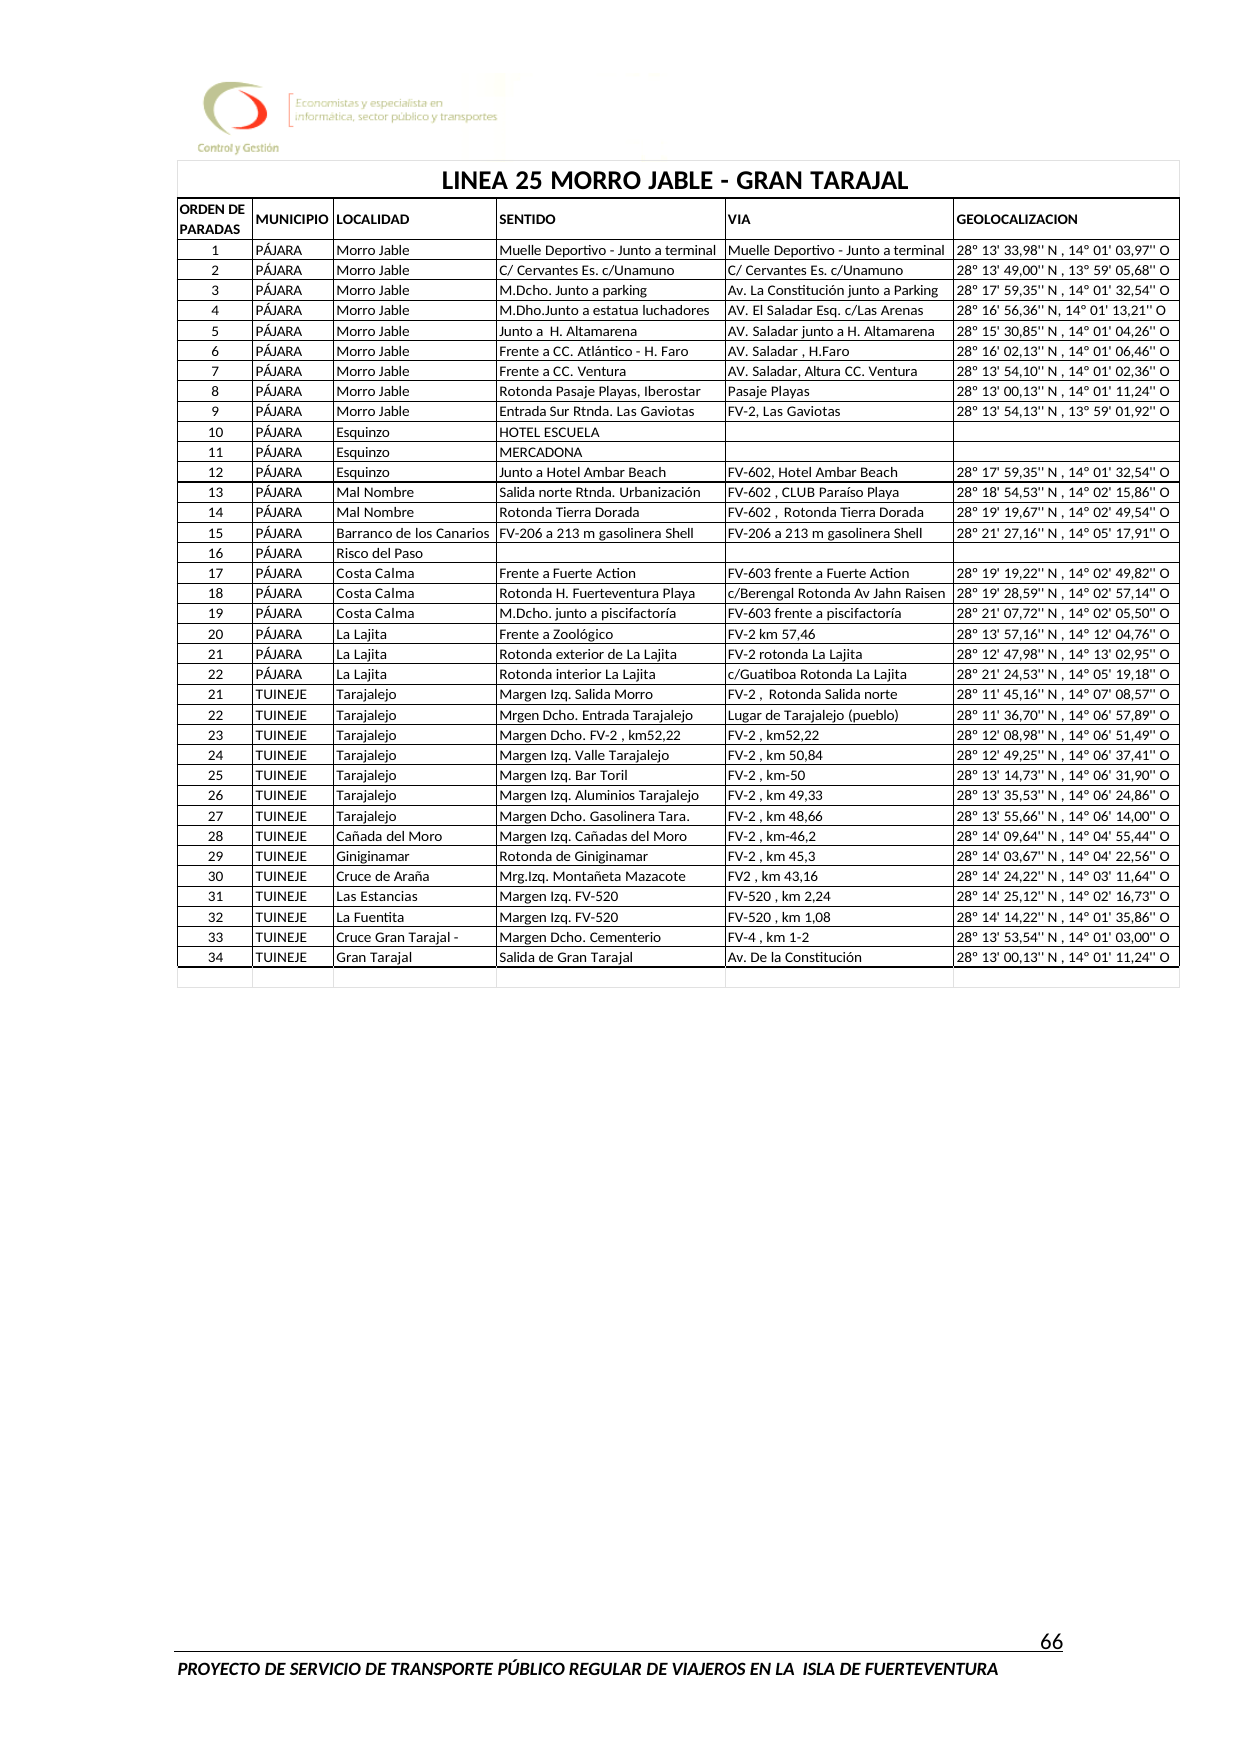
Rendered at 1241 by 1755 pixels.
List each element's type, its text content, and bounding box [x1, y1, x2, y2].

table_cell La Fuentita [334, 907, 496, 926]
table_cell [726, 442, 953, 461]
table_cell Margen Izq. Aluminios Tarajalejo [497, 786, 725, 805]
table_cell La Lajita [334, 624, 496, 643]
table_cell 17 [178, 563, 252, 582]
table_cell 23 [178, 725, 252, 744]
table_cell PÁJARA [253, 301, 333, 320]
table_cell 24 [178, 745, 252, 764]
table_cell C/ Cervantes Es. c/Unamuno [497, 260, 725, 279]
table_cell 28º 18' 54,53'' N , 14º 02' 15,86'' O [954, 483, 1179, 502]
table_cell Costa Calma [334, 563, 496, 582]
table_cell [497, 968, 725, 987]
table_cell Rotonda exterior de La Lajita [497, 644, 725, 663]
table_cell FV-2 , km 48,66 [726, 806, 953, 825]
table_cell 13 [178, 483, 252, 502]
table_cell 8 [178, 381, 252, 401]
table_cell Rotonda Pasaje Playas, Iberostar [497, 381, 725, 401]
table_cell FV-602 , CLUB Paraíso Playa [726, 483, 953, 502]
table_cell Gran Tarajal [334, 947, 496, 966]
table_cell PÁJARA [253, 523, 333, 542]
table_cell 32 [178, 907, 252, 926]
table_cell 28º 13' 57,16'' N , 14º 12' 04,76'' O [954, 624, 1179, 643]
table_cell 28º 13' 14,73'' N , 14º 06' 31,90'' O [954, 765, 1179, 784]
table_cell [334, 968, 496, 987]
table_cell 29 [178, 846, 252, 865]
table_cell 18 [178, 584, 252, 603]
table_cell 28º 14' 14,22'' N , 14º 01' 35,86'' O [954, 907, 1179, 926]
table_cell TUINEJE [253, 866, 333, 886]
table_cell 15 [178, 523, 252, 542]
table_cell Risco del Paso [334, 543, 496, 562]
table_cell Salida norte Rtnda. Urbanización [497, 483, 725, 502]
table_cell c/Berengal Rotonda Av Jahn Raisen [726, 584, 953, 603]
table_cell PÁJARA [253, 503, 333, 522]
table_cell Frente a CC. Ventura [497, 361, 725, 380]
table_cell 28º 14' 09,64'' N , 14º 04' 55,44'' O [954, 826, 1179, 845]
table_cell FV-520 , km 2,24 [726, 887, 953, 906]
table_cell PÁJARA [253, 321, 333, 340]
table_cell [726, 422, 953, 441]
table_cell 20 [178, 624, 252, 643]
table_cell M.Dho.Junto a estatua luchadores [497, 301, 725, 320]
table_cell 28º 12' 47,98'' N , 14º 13' 02,95'' O [954, 644, 1179, 663]
table_cell Morro Jable [334, 301, 496, 320]
table_cell 5 [178, 321, 252, 340]
table_cell FV-2 , km-46,2 [726, 826, 953, 845]
table_cell FV-2 , km 45,3 [726, 846, 953, 865]
table_cell 28 [178, 826, 252, 845]
table_cell 28º 13' 54,13'' N , 13º 59' 01,92'' O [954, 402, 1179, 421]
table_cell PÁJARA [253, 240, 333, 259]
table_cell 28º 13' 33,98'' N , 14º 01' 03,97'' O [954, 240, 1179, 259]
table_cell FV-603 frente a Fuerte Action [726, 563, 953, 582]
table_cell Muelle Deportivo - Junto a terminal [726, 240, 953, 259]
table_cell PÁJARA [253, 402, 333, 421]
table_cell Esquinzo [334, 422, 496, 441]
table_cell 28º 12' 49,25'' N , 14º 06' 37,41'' O [954, 745, 1179, 764]
table_cell Rotonda de Giniginamar [497, 846, 725, 865]
table_cell Margen Izq. Cañadas del Moro [497, 826, 725, 845]
table_cell 26 [178, 786, 252, 805]
table_cell PÁJARA [253, 260, 333, 279]
table_cell Morro Jable [334, 402, 496, 421]
table_cell Tarajalejo [334, 685, 496, 704]
table_cell Tarajalejo [334, 745, 496, 764]
table_cell Frente a Zoológico [497, 624, 725, 643]
table_cell 25 [178, 765, 252, 784]
table_cell Margen Izq. Valle Tarajalejo [497, 745, 725, 764]
table_cell 28º 21' 27,16'' N , 14º 05' 17,91'' O [954, 523, 1179, 542]
table_cell 11 [178, 442, 252, 461]
table_cell PÁJARA [253, 442, 333, 461]
table_cell PÁJARA [253, 563, 333, 582]
table_cell 28º 19' 19,22'' N , 14º 02' 49,82'' O [954, 563, 1179, 582]
table_cell 21 [178, 644, 252, 663]
table_cell TUINEJE [253, 846, 333, 865]
table_cell PÁJARA [253, 664, 333, 683]
table_cell Pasaje Playas [726, 381, 953, 401]
table_cell FV-2 km 57,46 [726, 624, 953, 643]
table_cell Tarajalejo [334, 806, 496, 825]
table_cell Tarajalejo [334, 786, 496, 805]
table_cell PÁJARA [253, 462, 333, 481]
table_cell Frente a CC. Atlántico - H. Faro [497, 341, 725, 360]
table_cell C/ Cervantes Es. c/Unamuno [726, 260, 953, 279]
table_cell 28º 21' 07,72'' N , 14º 02' 05,50'' O [954, 604, 1179, 623]
table_cell 6 [178, 341, 252, 360]
table_cell 28º 16' 56,36'' N, 14º 01' 13,21'' O [954, 301, 1179, 320]
table_cell FV-2, Las Gaviotas [726, 402, 953, 421]
table_cell Morro Jable [334, 321, 496, 340]
table_cell Entrada Sur Rtnda. Las Gaviotas [497, 402, 725, 421]
table_cell [497, 543, 725, 562]
table_cell Morro Jable [334, 341, 496, 360]
table_cell 28º 13' 00,13'' N , 14º 01' 11,24'' O [954, 381, 1179, 401]
table_cell Tarajalejo [334, 705, 496, 724]
table_cell Margen Dcho. Gasolinera Tara. [497, 806, 725, 825]
table_cell 28º 13' 49,00'' N , 13º 59' 05,68'' O [954, 260, 1179, 279]
table_cell 21 [178, 685, 252, 704]
table_cell 30 [178, 866, 252, 886]
table_cell PÁJARA [253, 543, 333, 562]
table_cell Cañada del Moro [334, 826, 496, 845]
table_cell PÁJARA [253, 361, 333, 380]
table_cell [726, 543, 953, 562]
table_cell TUINEJE [253, 745, 333, 764]
table_cell TUINEJE [253, 947, 333, 966]
table_cell TUINEJE [253, 887, 333, 906]
table_cell Morro Jable [334, 280, 496, 299]
table_cell 28º 11' 45,16'' N , 14º 07' 08,57'' O [954, 685, 1179, 704]
table_cell TUINEJE [253, 705, 333, 724]
table_cell AV. El Saladar Esq. c/Las Arenas [726, 301, 953, 320]
table_cell 28º 17' 59,35'' N , 14º 01' 32,54'' O [954, 280, 1179, 299]
table_cell FV2 , km 43,16 [726, 866, 953, 886]
table_cell La Lajita [334, 664, 496, 683]
table_cell 28º 14' 03,67'' N , 14º 04' 22,56'' O [954, 846, 1179, 865]
table_cell 28º 16' 02,13'' N , 14º 01' 06,46'' O [954, 341, 1179, 360]
table_cell TUINEJE [253, 765, 333, 784]
table_cell Cruce de Araña [334, 866, 496, 886]
table_cell Tarajalejo [334, 725, 496, 744]
table_cell Margen Izq. Bar Toril [497, 765, 725, 784]
table_cell [954, 543, 1179, 562]
table_cell MERCADONA [497, 442, 725, 461]
table_cell Tarajalejo [334, 765, 496, 784]
table_cell 3 [178, 280, 252, 299]
table_cell 1 [178, 240, 252, 259]
table_cell 28º 13' 53,54'' N , 14º 01' 03,00'' O [954, 927, 1179, 946]
table_cell TUINEJE [253, 907, 333, 926]
table_cell Costa Calma [334, 584, 496, 603]
table_cell Barranco de los Canarios [334, 523, 496, 542]
table_cell PÁJARA [253, 422, 333, 441]
table_cell LOCALIDAD [334, 199, 496, 239]
table_cell 7 [178, 361, 252, 380]
table_cell Junto a H. Altamarena [497, 321, 725, 340]
table_cell 14 [178, 503, 252, 522]
table_cell AV. Saladar junto a H. Altamarena [726, 321, 953, 340]
table_cell 31 [178, 887, 252, 906]
table_cell Mrgen Dcho. Entrada Tarajalejo [497, 705, 725, 724]
table_cell M.Dcho. Junto a parking [497, 280, 725, 299]
table_cell Esquinzo [334, 442, 496, 461]
table_cell Mrg.Izq. Montañeta Mazacote [497, 866, 725, 886]
table_cell PÁJARA [253, 483, 333, 502]
table_cell FV-2 , km 49,33 [726, 786, 953, 805]
table_cell 28º 13' 54,10'' N , 14º 01' 02,36'' O [954, 361, 1179, 380]
table_cell FV-4 , km 1-2 [726, 927, 953, 946]
table_cell AV. Saladar , H.Faro [726, 341, 953, 360]
table_cell Rotonda Tierra Dorada [497, 503, 725, 522]
table_cell 4 [178, 301, 252, 320]
table_cell Av. La Constitución junto a Parking [726, 280, 953, 299]
table_cell FV-2 , Rotonda Salida norte [726, 685, 953, 704]
table_cell 16 [178, 543, 252, 562]
table_cell [726, 968, 953, 987]
table_cell 10 [178, 422, 252, 441]
table_cell 9 [178, 402, 252, 421]
table_cell FV-206 a 213 m gasolinera Shell [497, 523, 725, 542]
table_cell Margen Dcho. FV-2 , km52,22 [497, 725, 725, 744]
table_cell HOTEL ESCUELA [497, 422, 725, 441]
table_cell FV-2 , km-50 [726, 765, 953, 784]
table_cell FV-602, Hotel Ambar Beach [726, 462, 953, 481]
table_cell c/Guatiboa Rotonda La Lajita [726, 664, 953, 683]
table_cell 28º 19' 19,67'' N , 14º 02' 49,54'' O [954, 503, 1179, 522]
table_cell Morro Jable [334, 240, 496, 259]
table_cell Muelle Deportivo - Junto a terminal [497, 240, 725, 259]
table_cell Margen Izq. Salida Morro [497, 685, 725, 704]
table_cell Mal Nombre [334, 483, 496, 502]
table_cell 28º 15' 30,85'' N , 14º 01' 04,26'' O [954, 321, 1179, 340]
table_cell FV-603 frente a piscifactoría [726, 604, 953, 623]
table_cell Morro Jable [334, 260, 496, 279]
table_cell Cruce Gran Tarajal - [334, 927, 496, 946]
table_cell 2 [178, 260, 252, 279]
table_cell Salida de Gran Tarajal [497, 947, 725, 966]
table_cell 22 [178, 664, 252, 683]
table_cell [178, 968, 252, 987]
table_cell 28º 14' 25,12'' N , 14º 02' 16,73'' O [954, 887, 1179, 906]
table_cell 28º 11' 36,70'' N , 14º 06' 57,89'' O [954, 705, 1179, 724]
table_cell TUINEJE [253, 826, 333, 845]
table_cell 28º 14' 24,22'' N , 14º 03' 11,64'' O [954, 866, 1179, 886]
table_cell 19 [178, 604, 252, 623]
table_cell PÁJARA [253, 584, 333, 603]
table_cell Costa Calma [334, 604, 496, 623]
table_cell [253, 968, 333, 987]
table_cell Margen Dcho. Cementerio [497, 927, 725, 946]
table_cell Morro Jable [334, 381, 496, 401]
table_cell FV-602 , Rotonda Tierra Dorada [726, 503, 953, 522]
table_cell 22 [178, 705, 252, 724]
table_cell AV. Saladar, Altura CC. Ventura [726, 361, 953, 380]
table_cell 28º 12' 08,98'' N , 14º 06' 51,49'' O [954, 725, 1179, 744]
table_cell [954, 968, 1179, 987]
table_cell Giniginamar [334, 846, 496, 865]
table_cell FV-2 , km52,22 [726, 725, 953, 744]
table_cell Margen Izq. FV-520 [497, 887, 725, 906]
table_cell Esquinzo [334, 462, 496, 481]
table_cell Rotonda H. Fuerteventura Playa [497, 584, 725, 603]
table_cell PÁJARA [253, 341, 333, 360]
table_cell FV-206 a 213 m gasolinera Shell [726, 523, 953, 542]
table_cell Lugar de Tarajalejo (pueblo) [726, 705, 953, 724]
table_cell 34 [178, 947, 252, 966]
table_cell TUINEJE [253, 786, 333, 805]
table_cell [954, 442, 1179, 461]
table_cell 28º 13' 35,53'' N , 14º 06' 24,86'' O [954, 786, 1179, 805]
table_cell 12 [178, 462, 252, 481]
table_cell Las Estancias [334, 887, 496, 906]
table_cell VIA [726, 199, 953, 239]
table_cell TUINEJE [253, 927, 333, 946]
table_cell Frente a Fuerte Action [497, 563, 725, 582]
table_cell Av. De la Constitución [726, 947, 953, 966]
table_cell Morro Jable [334, 361, 496, 380]
table_cell SENTIDO [497, 199, 725, 239]
table_cell 28º 17' 59,35'' N , 14º 01' 32,54'' O [954, 462, 1179, 481]
table_cell 33 [178, 927, 252, 946]
table_header LINEA 25 MORRO JABLE - GRAN TARAJAL [178, 161, 1179, 197]
table_cell Mal Nombre [334, 503, 496, 522]
table_cell PÁJARA [253, 644, 333, 663]
table_cell TUINEJE [253, 725, 333, 744]
table_cell 28º 13' 55,66'' N , 14º 06' 14,00'' O [954, 806, 1179, 825]
table_cell 28º 13' 00,13'' N , 14º 01' 11,24'' O [954, 947, 1179, 966]
table_cell PÁJARA [253, 381, 333, 401]
table_cell 27 [178, 806, 252, 825]
table_cell MUNICIPIO [253, 199, 333, 239]
table_cell FV-520 , km 1,08 [726, 907, 953, 926]
table_cell M.Dcho. junto a piscifactoría [497, 604, 725, 623]
table_cell TUINEJE [253, 685, 333, 704]
table_cell Junto a Hotel Ambar Beach [497, 462, 725, 481]
table_cell Margen Izq. FV-520 [497, 907, 725, 926]
table_cell PÁJARA [253, 624, 333, 643]
table_cell ORDEN DE PARADAS [178, 199, 252, 239]
table_cell 28º 19' 28,59'' N , 14º 02' 57,14'' O [954, 584, 1179, 603]
table_cell FV-2 rotonda La Lajita [726, 644, 953, 663]
table_cell PÁJARA [253, 604, 333, 623]
table_cell La Lajita [334, 644, 496, 663]
table_cell Rotonda interior La Lajita [497, 664, 725, 683]
table_cell TUINEJE [253, 806, 333, 825]
table_cell PÁJARA [253, 280, 333, 299]
table_cell GEOLOCALIZACION [954, 199, 1179, 239]
table_cell 28º 21' 24,53'' N , 14º 05' 19,18'' O [954, 664, 1179, 683]
table_cell [954, 422, 1179, 441]
table_cell FV-2 , km 50,84 [726, 745, 953, 764]
